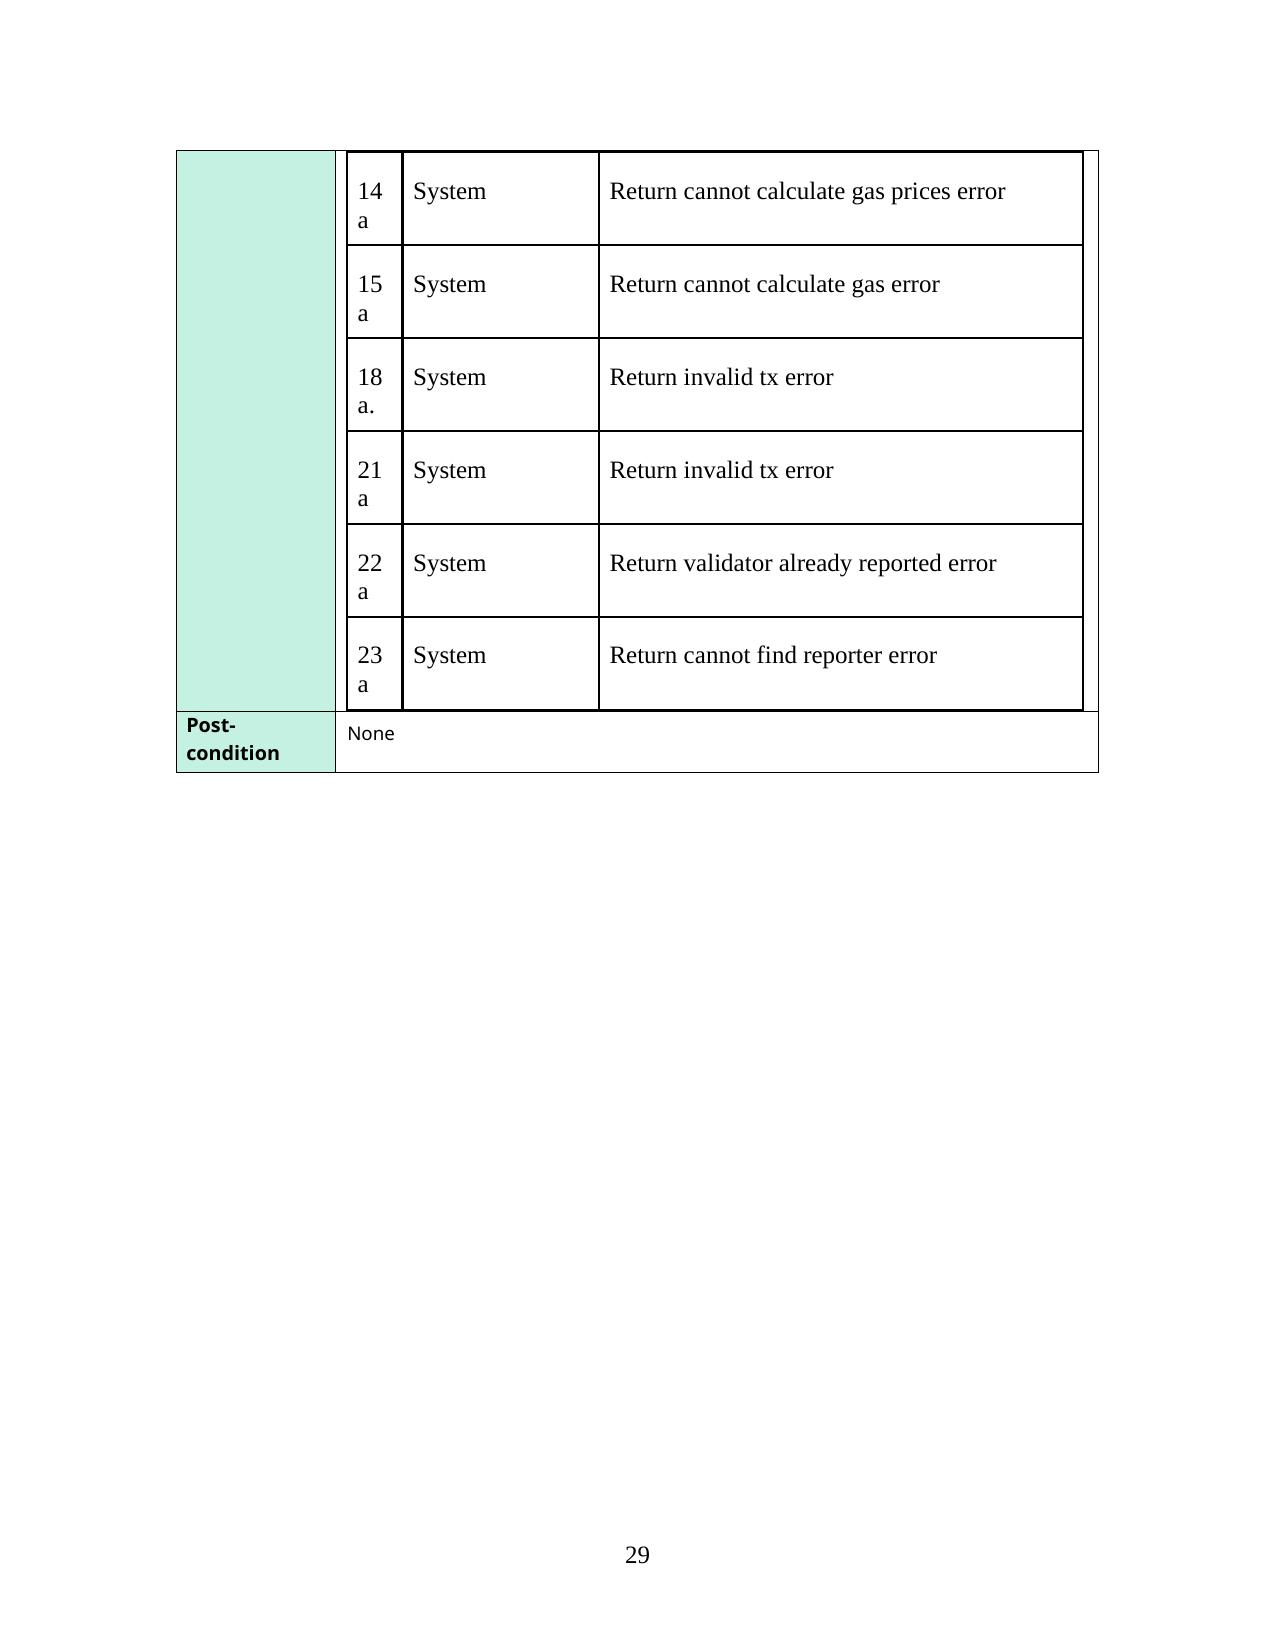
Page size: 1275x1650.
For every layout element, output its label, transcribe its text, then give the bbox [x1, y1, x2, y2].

table_cell 15a [348, 246, 401, 337]
table_cell Return cannot calculate gas error [600, 246, 1082, 337]
table_cell System [404, 246, 598, 337]
table_cell 22a [348, 525, 401, 616]
table_cell Post-condition [177, 712, 335, 772]
table_cell System [404, 525, 598, 616]
table_cell [177, 151, 335, 711]
table_cell System [404, 339, 598, 430]
table_cell 18a. [348, 339, 401, 430]
table_cell [1084, 151, 1098, 711]
table_cell 23a [348, 618, 401, 708]
table_cell System [404, 432, 598, 523]
table_cell System [404, 153, 598, 244]
table_cell System [404, 618, 598, 708]
table_cell 21a [348, 432, 401, 523]
table_cell Return invalid tx error [600, 339, 1082, 430]
table_cell Return cannot calculate gas prices error [600, 153, 1082, 244]
table_cell Return invalid tx error [600, 432, 1082, 523]
table_cell None [336, 712, 1098, 772]
table_cell Return validator already reported error [600, 525, 1082, 616]
table_cell Return cannot find reporter error [600, 618, 1082, 708]
table_cell [336, 151, 346, 711]
table_cell 14a [348, 153, 401, 244]
